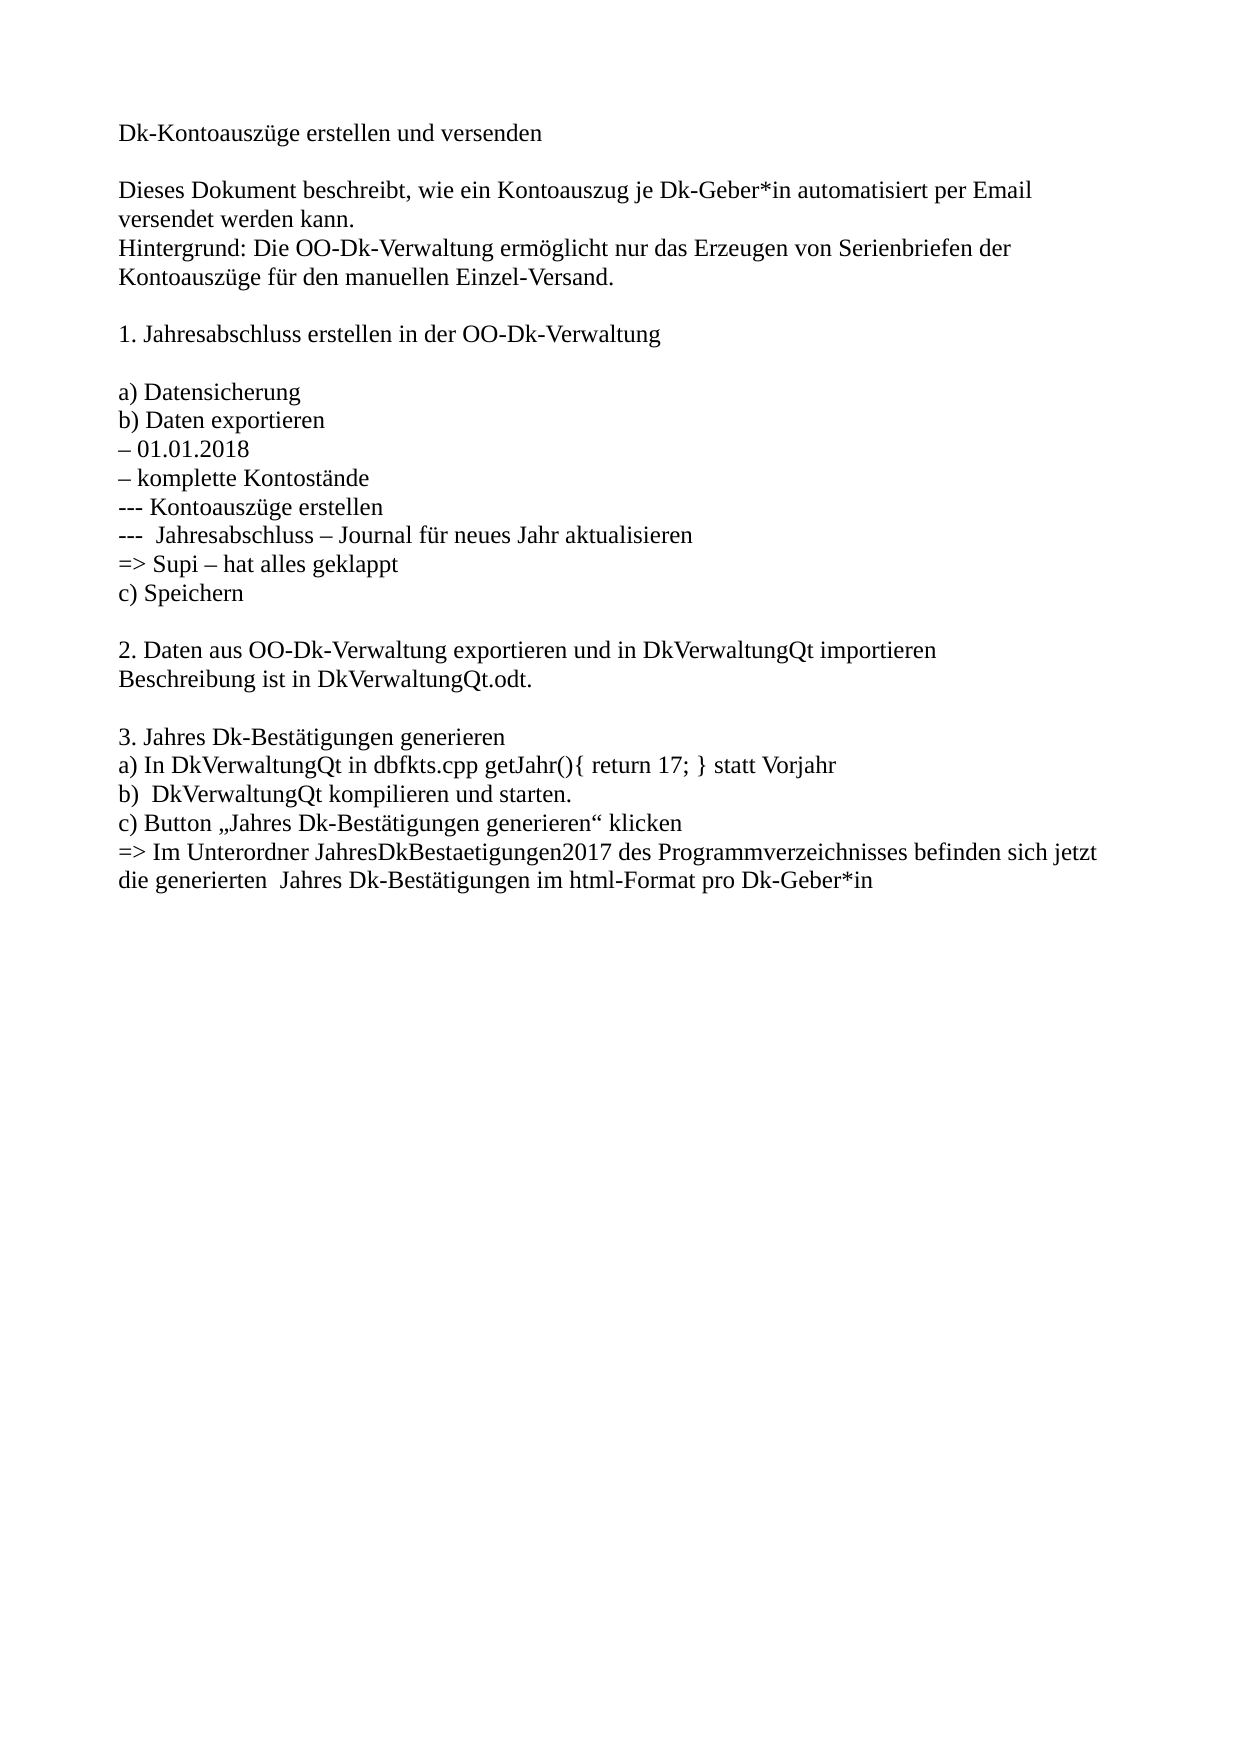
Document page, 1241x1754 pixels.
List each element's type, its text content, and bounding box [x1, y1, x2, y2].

text 2. Daten aus OO-Dk-Verwaltung exportieren und in DkVerwaltungQt importieren [118, 636, 1122, 664]
text => Im Unterordner JahresDkBestaetigungen2017 des Programmverzeichnisses befinden sich jetzt die generierten Jahres Dk-Bestätigungen im html-Format pro Dk-Geber*in [118, 837, 1122, 894]
text Dieses Dokument beschreibt, wie ein Kontoauszug je Dk-Geber*in automatisiert per Email versendet werden kann. [118, 176, 1122, 233]
text c) Speichern [118, 578, 1122, 607]
text c) Button „Jahres Dk-Bestätigungen generieren“ klicken [118, 808, 1122, 837]
text 3. Jahres Dk-Bestätigungen generieren [118, 722, 1122, 751]
text b) DkVerwaltungQt kompilieren und starten. [118, 779, 1122, 808]
text => Supi – hat alles geklappt [118, 549, 1122, 578]
text Hintergrund: Die OO-Dk-Verwaltung ermöglicht nur das Erzeugen von Serienbriefen der Kontoauszüge für den manuellen Einzel-Versand. [118, 233, 1122, 291]
text a) In DkVerwaltungQt in dbfkts.cpp getJahr(){ return 17; } statt Vorjahr [118, 751, 1122, 779]
text a) Datensicherung [118, 377, 1122, 406]
text b) Daten exportieren [118, 406, 1122, 434]
text Dk-Kontoauszüge erstellen und versenden [118, 118, 1122, 147]
text 1. Jahresabschluss erstellen in der OO-Dk-Verwaltung [118, 319, 1122, 348]
text – 01.01.2018 [118, 434, 1122, 463]
text --- Kontoauszüge erstellen [118, 492, 1122, 521]
text – komplette Kontostände [118, 463, 1122, 492]
text Beschreibung ist in DkVerwaltungQt.odt. [118, 664, 1122, 693]
text --- Jahresabschluss – Journal für neues Jahr aktualisieren [118, 521, 1122, 549]
